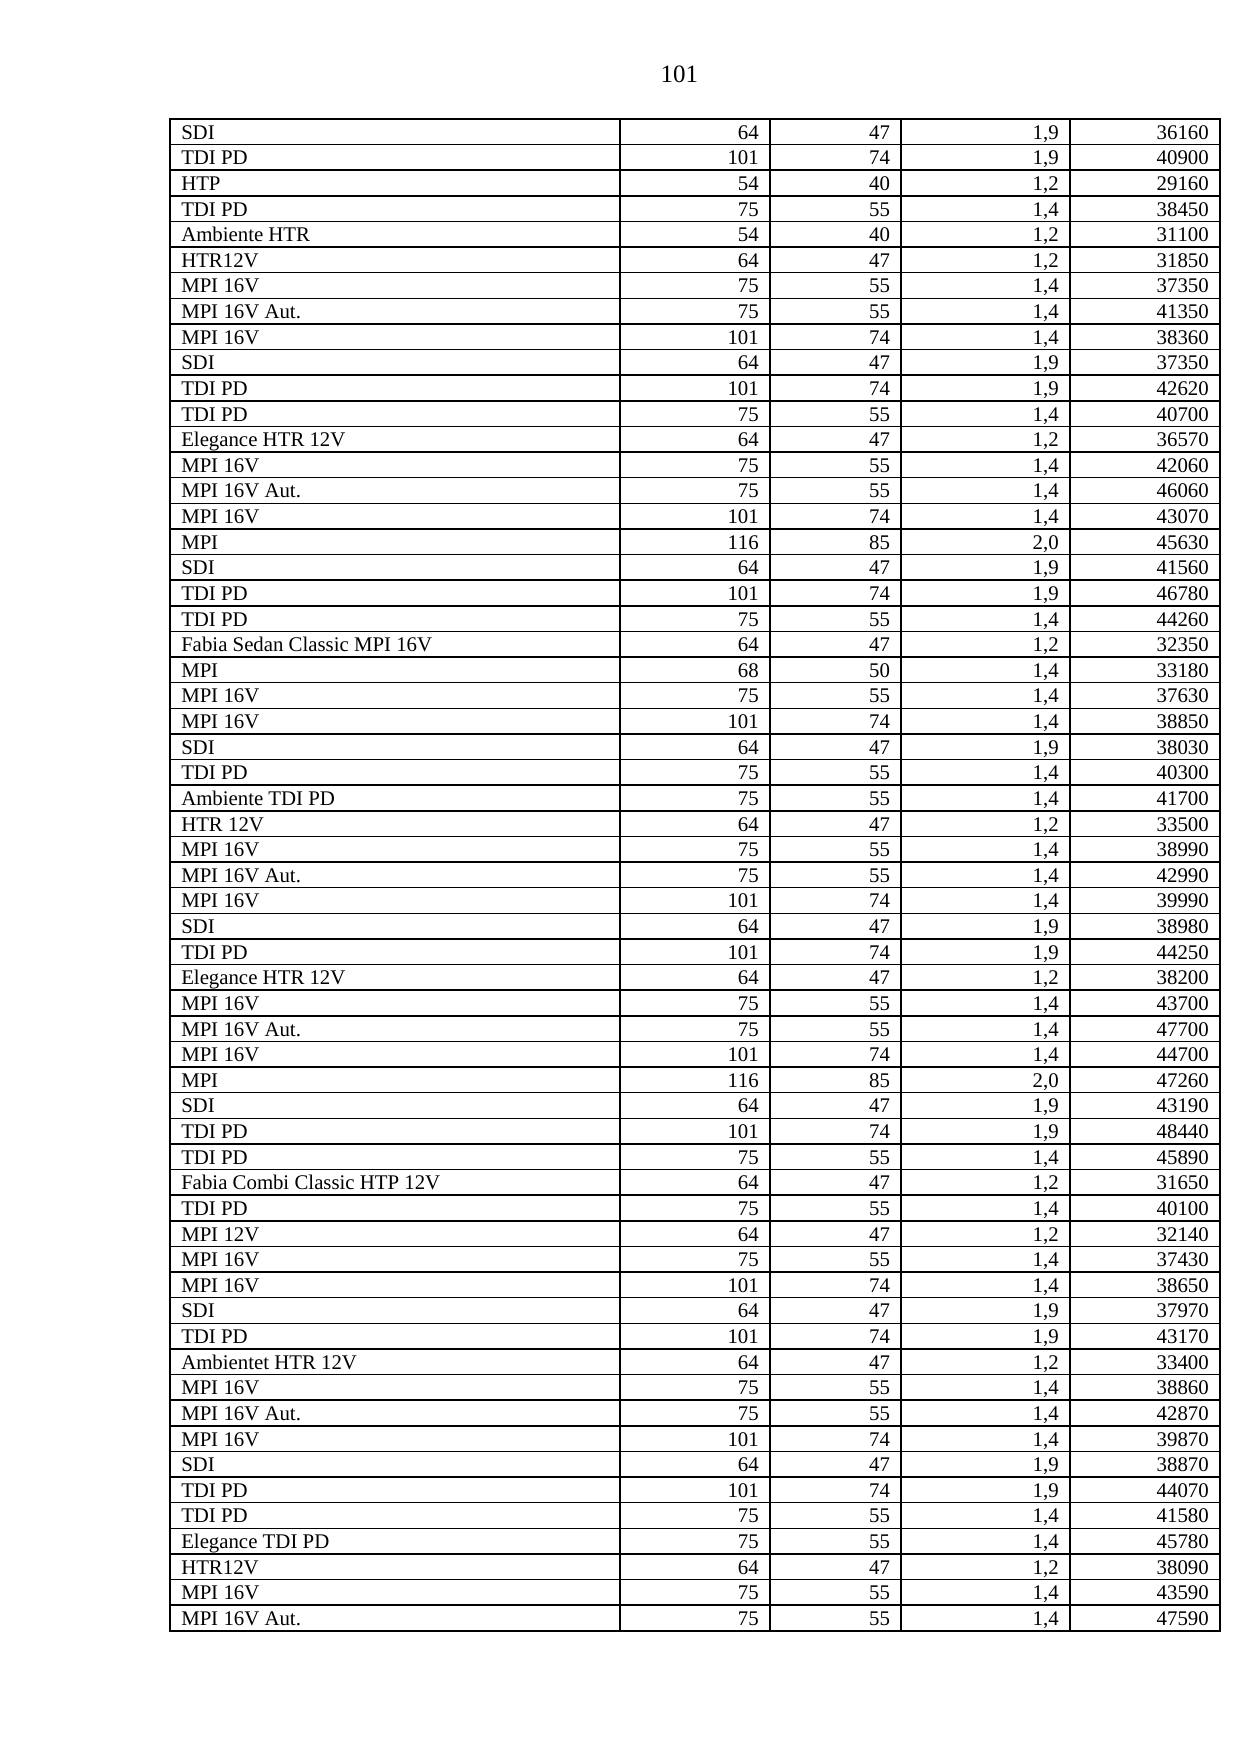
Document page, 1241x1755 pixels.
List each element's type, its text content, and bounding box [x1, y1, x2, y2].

table_cell 74 [771, 1324, 900, 1348]
table_cell 32350 [1071, 632, 1219, 656]
table_cell SDI [171, 1452, 619, 1476]
table_cell TDI PD [171, 940, 619, 964]
table_cell 43590 [1071, 1580, 1219, 1604]
table_cell 64 [621, 1222, 769, 1246]
table_cell TDI PD [171, 1145, 619, 1169]
table_cell 75 [621, 760, 769, 784]
table_cell 1,9 [902, 1324, 1069, 1348]
table_cell 47 [771, 1555, 900, 1579]
table_cell 116 [621, 1068, 769, 1092]
table_cell 75 [621, 1580, 769, 1604]
table_cell 85 [771, 530, 900, 554]
table_cell SDI [171, 120, 619, 144]
table_cell 64 [621, 248, 769, 272]
table_cell 101 [621, 1273, 769, 1297]
table_cell HTR12V [171, 1555, 619, 1579]
table_cell 38860 [1071, 1375, 1219, 1399]
table_cell 101 [621, 581, 769, 605]
table_cell 101 [621, 1478, 769, 1502]
table_cell 37350 [1071, 350, 1219, 374]
table_cell 1,4 [902, 837, 1069, 861]
table_cell 75 [621, 863, 769, 887]
table_cell MPI 16V [171, 1247, 619, 1271]
table_cell TDI PD [171, 760, 619, 784]
table_cell 1,4 [902, 683, 1069, 707]
table_cell 1,9 [902, 1093, 1069, 1117]
table_cell 33500 [1071, 812, 1219, 836]
table_cell 55 [771, 478, 900, 502]
table_cell 1,4 [902, 658, 1069, 682]
table_cell 64 [621, 965, 769, 989]
table_cell MPI [171, 1068, 619, 1092]
table_cell 47 [771, 735, 900, 759]
table_cell 101 [621, 1427, 769, 1451]
table_cell 101 [621, 1042, 769, 1066]
table_cell 64 [621, 1350, 769, 1374]
table_cell 47 [771, 427, 900, 451]
table_cell 74 [771, 581, 900, 605]
table_cell TDI PD [171, 402, 619, 426]
table_cell TDI PD [171, 197, 619, 221]
table_cell 55 [771, 1247, 900, 1271]
table_cell 37350 [1071, 273, 1219, 297]
table_cell 1,4 [902, 1273, 1069, 1297]
table_cell 55 [771, 273, 900, 297]
table_cell MPI 16V [171, 1375, 619, 1399]
table_cell 85 [771, 1068, 900, 1092]
table_cell 38360 [1071, 325, 1219, 349]
table_cell 1,4 [902, 1145, 1069, 1169]
table_cell 33400 [1071, 1350, 1219, 1374]
table_cell 101 [621, 709, 769, 733]
table_cell TDI PD [171, 1324, 619, 1348]
table_cell 101 [621, 504, 769, 528]
table_cell 74 [771, 504, 900, 528]
table_cell 55 [771, 453, 900, 477]
table_cell 64 [621, 735, 769, 759]
table_cell 1,4 [902, 760, 1069, 784]
table_cell 101 [621, 145, 769, 169]
table_cell 75 [621, 1196, 769, 1220]
table_cell 47590 [1071, 1606, 1219, 1630]
table_cell 48440 [1071, 1119, 1219, 1143]
table_cell 1,9 [902, 1298, 1069, 1322]
table_cell 1,4 [902, 478, 1069, 502]
table_cell 74 [771, 888, 900, 912]
table_cell 75 [621, 299, 769, 323]
table_cell Fabia Sedan Classic MPI 16V [171, 632, 619, 656]
table_cell 75 [621, 991, 769, 1015]
table_cell 39990 [1071, 888, 1219, 912]
table_cell 55 [771, 683, 900, 707]
table_cell 64 [621, 812, 769, 836]
table_cell 47 [771, 632, 900, 656]
table_cell 1,9 [902, 1119, 1069, 1143]
table_cell 75 [621, 837, 769, 861]
table_cell HTP [171, 171, 619, 195]
table_cell 47700 [1071, 1017, 1219, 1041]
table_cell 1,4 [902, 1580, 1069, 1604]
table_cell 55 [771, 1145, 900, 1169]
table_cell 74 [771, 145, 900, 169]
table_cell 74 [771, 1427, 900, 1451]
table_cell 37970 [1071, 1298, 1219, 1322]
table_cell 1,4 [902, 709, 1069, 733]
table_cell MPI 16V [171, 1273, 619, 1297]
table_cell 75 [621, 197, 769, 221]
table_cell 64 [621, 1298, 769, 1322]
table_cell 1,9 [902, 1452, 1069, 1476]
table_cell 1,9 [902, 914, 1069, 938]
table_cell 42060 [1071, 453, 1219, 477]
table_cell Ambiente TDI PD [171, 786, 619, 810]
table_cell 38200 [1071, 965, 1219, 989]
table_cell 41700 [1071, 786, 1219, 810]
table_cell 38030 [1071, 735, 1219, 759]
table_cell Ambiente HTR [171, 222, 619, 246]
table_cell 75 [621, 402, 769, 426]
table_cell 55 [771, 863, 900, 887]
table_cell Ambientet HTR 12V [171, 1350, 619, 1374]
table_cell 1,4 [902, 786, 1069, 810]
table_cell MPI 16V [171, 1427, 619, 1451]
table_cell 64 [621, 1555, 769, 1579]
table_cell 55 [771, 1580, 900, 1604]
table_cell 43190 [1071, 1093, 1219, 1117]
table_cell 38090 [1071, 1555, 1219, 1579]
table_cell 43700 [1071, 991, 1219, 1015]
table_cell 1,2 [902, 812, 1069, 836]
table_cell 64 [621, 632, 769, 656]
table_cell MPI 16V [171, 1042, 619, 1066]
table_cell 55 [771, 1401, 900, 1425]
table_cell MPI [171, 530, 619, 554]
table_cell 55 [771, 1196, 900, 1220]
table_cell 75 [621, 1247, 769, 1271]
table_cell 40 [771, 171, 900, 195]
table_cell 37630 [1071, 683, 1219, 707]
table_cell 75 [621, 273, 769, 297]
table_cell MPI 16V Aut. [171, 1401, 619, 1425]
table_cell 116 [621, 530, 769, 554]
table_cell 64 [621, 1093, 769, 1117]
table_cell 101 [621, 888, 769, 912]
table_cell 55 [771, 1017, 900, 1041]
table_cell 101 [621, 376, 769, 400]
table_cell 47 [771, 555, 900, 579]
table_cell Fabia Combi Classic HTP 12V [171, 1170, 619, 1194]
table_cell TDI PD [171, 1196, 619, 1220]
table_cell 47 [771, 914, 900, 938]
table_cell 40700 [1071, 402, 1219, 426]
table_cell 55 [771, 1529, 900, 1553]
table_cell 32140 [1071, 1222, 1219, 1246]
table_cell 55 [771, 991, 900, 1015]
table_cell MPI 16V Aut. [171, 1017, 619, 1041]
table_cell 44700 [1071, 1042, 1219, 1066]
table_cell 29160 [1071, 171, 1219, 195]
table_cell 43170 [1071, 1324, 1219, 1348]
table_cell 1,4 [902, 991, 1069, 1015]
table_cell 31850 [1071, 248, 1219, 272]
table_cell 74 [771, 709, 900, 733]
table_cell MPI 16V Aut. [171, 299, 619, 323]
table_cell 75 [621, 1606, 769, 1630]
table_cell 1,9 [902, 735, 1069, 759]
table_cell 1,4 [902, 1196, 1069, 1220]
table_cell 40300 [1071, 760, 1219, 784]
table_cell SDI [171, 735, 619, 759]
table_cell 54 [621, 222, 769, 246]
table_cell 64 [621, 555, 769, 579]
table_cell 1,4 [902, 1606, 1069, 1630]
table_cell 44260 [1071, 607, 1219, 631]
table_cell 43070 [1071, 504, 1219, 528]
table_cell 42990 [1071, 863, 1219, 887]
table_cell 64 [621, 1170, 769, 1194]
table_cell SDI [171, 350, 619, 374]
table_cell 36160 [1071, 120, 1219, 144]
table_cell 1,9 [902, 1478, 1069, 1502]
table_cell 45780 [1071, 1529, 1219, 1553]
table_cell MPI 16V [171, 325, 619, 349]
table_cell 1,2 [902, 965, 1069, 989]
table_cell 74 [771, 1273, 900, 1297]
table_cell 47 [771, 1452, 900, 1476]
table_cell 101 [621, 1324, 769, 1348]
table_cell 1,4 [902, 453, 1069, 477]
table_cell 1,4 [902, 402, 1069, 426]
table_cell 38450 [1071, 197, 1219, 221]
table_cell 75 [621, 453, 769, 477]
table_cell Elegance TDI PD [171, 1529, 619, 1553]
table_cell 1,2 [902, 248, 1069, 272]
table_cell 41580 [1071, 1503, 1219, 1527]
table_cell HTR12V [171, 248, 619, 272]
table_cell 75 [621, 478, 769, 502]
table_cell MPI 16V Aut. [171, 1606, 619, 1630]
table_cell 46060 [1071, 478, 1219, 502]
table_cell 47 [771, 1093, 900, 1117]
table_cell TDI PD [171, 145, 619, 169]
table_cell 47260 [1071, 1068, 1219, 1092]
table_cell 1,4 [902, 504, 1069, 528]
table_cell 44250 [1071, 940, 1219, 964]
table_cell 55 [771, 837, 900, 861]
table_cell 44070 [1071, 1478, 1219, 1502]
table_cell 74 [771, 1042, 900, 1066]
table_cell 75 [621, 1529, 769, 1553]
table_cell 45630 [1071, 530, 1219, 554]
table_cell TDI PD [171, 581, 619, 605]
table_cell 40 [771, 222, 900, 246]
table_cell 64 [621, 1452, 769, 1476]
table_cell 1,2 [902, 222, 1069, 246]
table_cell 47 [771, 1298, 900, 1322]
table_cell 42620 [1071, 376, 1219, 400]
table_cell 42870 [1071, 1401, 1219, 1425]
table_cell 1,4 [902, 197, 1069, 221]
table_cell 47 [771, 1222, 900, 1246]
table_cell TDI PD [171, 1119, 619, 1143]
table_cell 38870 [1071, 1452, 1219, 1476]
table_cell 37430 [1071, 1247, 1219, 1271]
table_cell 1,9 [902, 555, 1069, 579]
table_cell MPI 16V [171, 837, 619, 861]
table_cell 2,0 [902, 1068, 1069, 1092]
table_cell SDI [171, 555, 619, 579]
table_cell 47 [771, 965, 900, 989]
table_cell 74 [771, 1478, 900, 1502]
table_cell 31100 [1071, 222, 1219, 246]
table_cell 101 [621, 325, 769, 349]
table_cell 38990 [1071, 837, 1219, 861]
table_cell 1,4 [902, 1427, 1069, 1451]
table_cell 1,4 [902, 273, 1069, 297]
table_cell 55 [771, 1375, 900, 1399]
table_cell SDI [171, 1093, 619, 1117]
table_cell 1,4 [902, 299, 1069, 323]
table_cell 75 [621, 1145, 769, 1169]
table_cell 64 [621, 120, 769, 144]
table_cell HTR 12V [171, 812, 619, 836]
table_cell 1,9 [902, 350, 1069, 374]
table_cell MPI 16V [171, 1580, 619, 1604]
table_cell 47 [771, 350, 900, 374]
table_cell 41560 [1071, 555, 1219, 579]
table_cell 74 [771, 940, 900, 964]
table_cell MPI 16V Aut. [171, 863, 619, 887]
table_cell MPI 16V [171, 453, 619, 477]
table_cell Elegance HTR 12V [171, 427, 619, 451]
table_cell 1,4 [902, 1247, 1069, 1271]
table_cell 55 [771, 402, 900, 426]
table_cell 75 [621, 786, 769, 810]
table_cell TDI PD [171, 376, 619, 400]
table_cell 47 [771, 120, 900, 144]
table_cell 38650 [1071, 1273, 1219, 1297]
table_cell MPI 16V [171, 709, 619, 733]
table_cell 75 [621, 683, 769, 707]
table_cell 47 [771, 1350, 900, 1374]
table_cell 75 [621, 1401, 769, 1425]
table_cell 1,4 [902, 888, 1069, 912]
table_cell 55 [771, 1503, 900, 1527]
table_cell 36570 [1071, 427, 1219, 451]
table_cell 31650 [1071, 1170, 1219, 1194]
table_cell 55 [771, 607, 900, 631]
table_cell 1,9 [902, 581, 1069, 605]
table_cell 1,4 [902, 1401, 1069, 1425]
table_cell MPI 16V Aut. [171, 478, 619, 502]
table_cell 1,4 [902, 1529, 1069, 1553]
table_cell 40100 [1071, 1196, 1219, 1220]
table_cell 1,4 [902, 1375, 1069, 1399]
table_cell 50 [771, 658, 900, 682]
table_cell MPI 16V [171, 504, 619, 528]
table_cell TDI PD [171, 1478, 619, 1502]
table_cell 55 [771, 760, 900, 784]
table_cell 1,2 [902, 1555, 1069, 1579]
table_cell 1,2 [902, 1222, 1069, 1246]
table_cell 55 [771, 299, 900, 323]
table_cell 1,9 [902, 940, 1069, 964]
table_cell 1,4 [902, 325, 1069, 349]
table_cell 1,9 [902, 145, 1069, 169]
table_cell 47 [771, 812, 900, 836]
table_cell 41350 [1071, 299, 1219, 323]
table_cell MPI [171, 658, 619, 682]
table_cell 33180 [1071, 658, 1219, 682]
table_cell 75 [621, 1017, 769, 1041]
table_cell 39870 [1071, 1427, 1219, 1451]
table_cell 1,2 [902, 632, 1069, 656]
table_cell 1,4 [902, 1042, 1069, 1066]
table_cell 54 [621, 171, 769, 195]
table_cell 101 [621, 1119, 769, 1143]
table_cell MPI 16V [171, 991, 619, 1015]
table_cell 64 [621, 427, 769, 451]
table_cell 1,9 [902, 376, 1069, 400]
table_cell 2,0 [902, 530, 1069, 554]
table_cell 1,4 [902, 607, 1069, 631]
table_cell MPI 16V [171, 888, 619, 912]
table_cell 1,2 [902, 1170, 1069, 1194]
table_cell 38980 [1071, 914, 1219, 938]
table_cell MPI 12V [171, 1222, 619, 1246]
table_cell MPI 16V [171, 273, 619, 297]
table_cell MPI 16V [171, 683, 619, 707]
table_cell 1,4 [902, 1017, 1069, 1041]
table_cell 46780 [1071, 581, 1219, 605]
table_cell 1,2 [902, 1350, 1069, 1374]
table_cell 68 [621, 658, 769, 682]
table_cell SDI [171, 914, 619, 938]
table_cell 75 [621, 607, 769, 631]
table_cell 75 [621, 1375, 769, 1399]
table_cell 101 [621, 940, 769, 964]
table_cell 74 [771, 325, 900, 349]
table_cell 47 [771, 248, 900, 272]
table_cell SDI [171, 1298, 619, 1322]
table_cell TDI PD [171, 1503, 619, 1527]
table_cell 45890 [1071, 1145, 1219, 1169]
table_cell Elegance HTR 12V [171, 965, 619, 989]
table_cell 38850 [1071, 709, 1219, 733]
table_cell 47 [771, 1170, 900, 1194]
table_cell 1,4 [902, 863, 1069, 887]
table_cell 75 [621, 1503, 769, 1527]
table_cell 55 [771, 197, 900, 221]
table_cell TDI PD [171, 607, 619, 631]
table_cell 74 [771, 1119, 900, 1143]
table_cell 40900 [1071, 145, 1219, 169]
table_cell 74 [771, 376, 900, 400]
table_cell 64 [621, 350, 769, 374]
table_cell 1,2 [902, 427, 1069, 451]
table_cell 55 [771, 786, 900, 810]
table_cell 1,4 [902, 1503, 1069, 1527]
table_cell 1,9 [902, 120, 1069, 144]
table_cell 1,2 [902, 171, 1069, 195]
table_cell 64 [621, 914, 769, 938]
table_cell 55 [771, 1606, 900, 1630]
